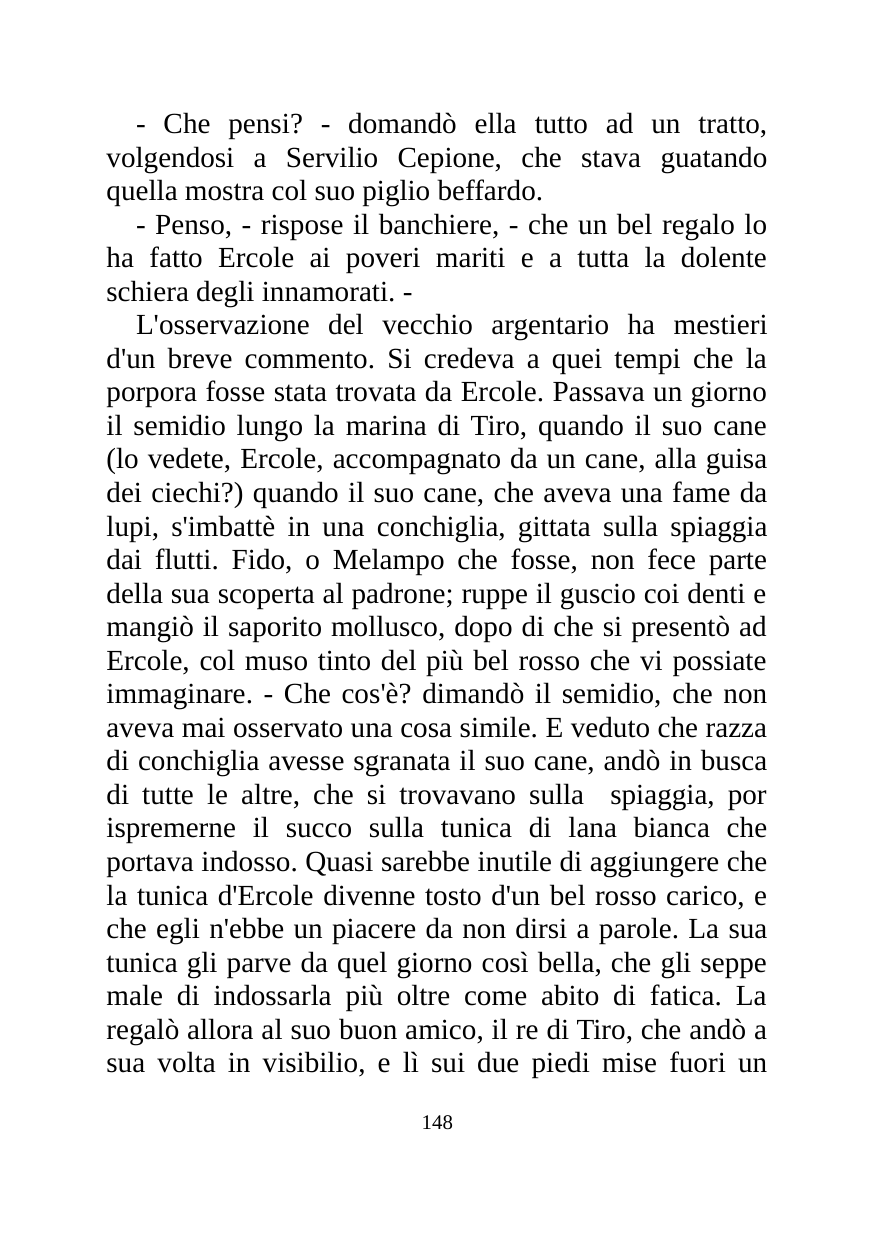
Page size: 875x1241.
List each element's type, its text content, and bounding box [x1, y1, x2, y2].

text - Penso, - rispose il banchiere, - che un bel regalo lo ha fatto Ercole ai poveri mariti e a tutta la dolente schiera degli innamorati. - [106, 207, 768, 307]
text L'osservazione del vecchio argentario ha mestieri d'un breve commento. Si credeva a quei tempi che la porpora fosse stata trovata da Ercole. Passava un giorno il semidio lungo la marina di Tiro, quando il suo cane (lo vedete, Ercole, accompagnato da un cane, alla guisa dei ciechi?) quando il suo cane, che aveva una fame da lupi, s'imbattè in una conchiglia, gittata sulla spiaggia dai flutti. Fido, o Melampo che fosse, non fece parte della sua scoperta al padrone; ruppe il guscio coi denti e mangiò il saporito mollusco, dopo di che si presentò ad Ercole, col muso tinto del più bel rosso che vi possiate immaginare. - Che cos'è? dimandò il semidio, che non aveva mai osservato una cosa simile. E veduto che razza di conchiglia avesse sgranata il suo cane, andò in busca di tutte le altre, che si trovavano sulla spiaggia, por ispremerne il succo sulla tunica di lana bianca che portava indosso. Quasi sarebbe inutile di aggiungere che la tunica d'Ercole divenne tosto d'un bel rosso carico, e che egli n'ebbe un piacere da non dirsi a parole. La sua tunica gli parve da quel giorno così bella, che gli seppe male di indossarla più oltre come abito di fatica. La regalò allora al suo buon amico, il re di Tiro, che andò a sua volta in visibilio, e lì sui due piedi mise fuori un [106, 307, 768, 1079]
text - Che pensi? - domandò ella tutto ad un tratto, volgendosi a Servilio Cepione, che stava guatando quella mostra col suo piglio beffardo. [106, 106, 768, 207]
